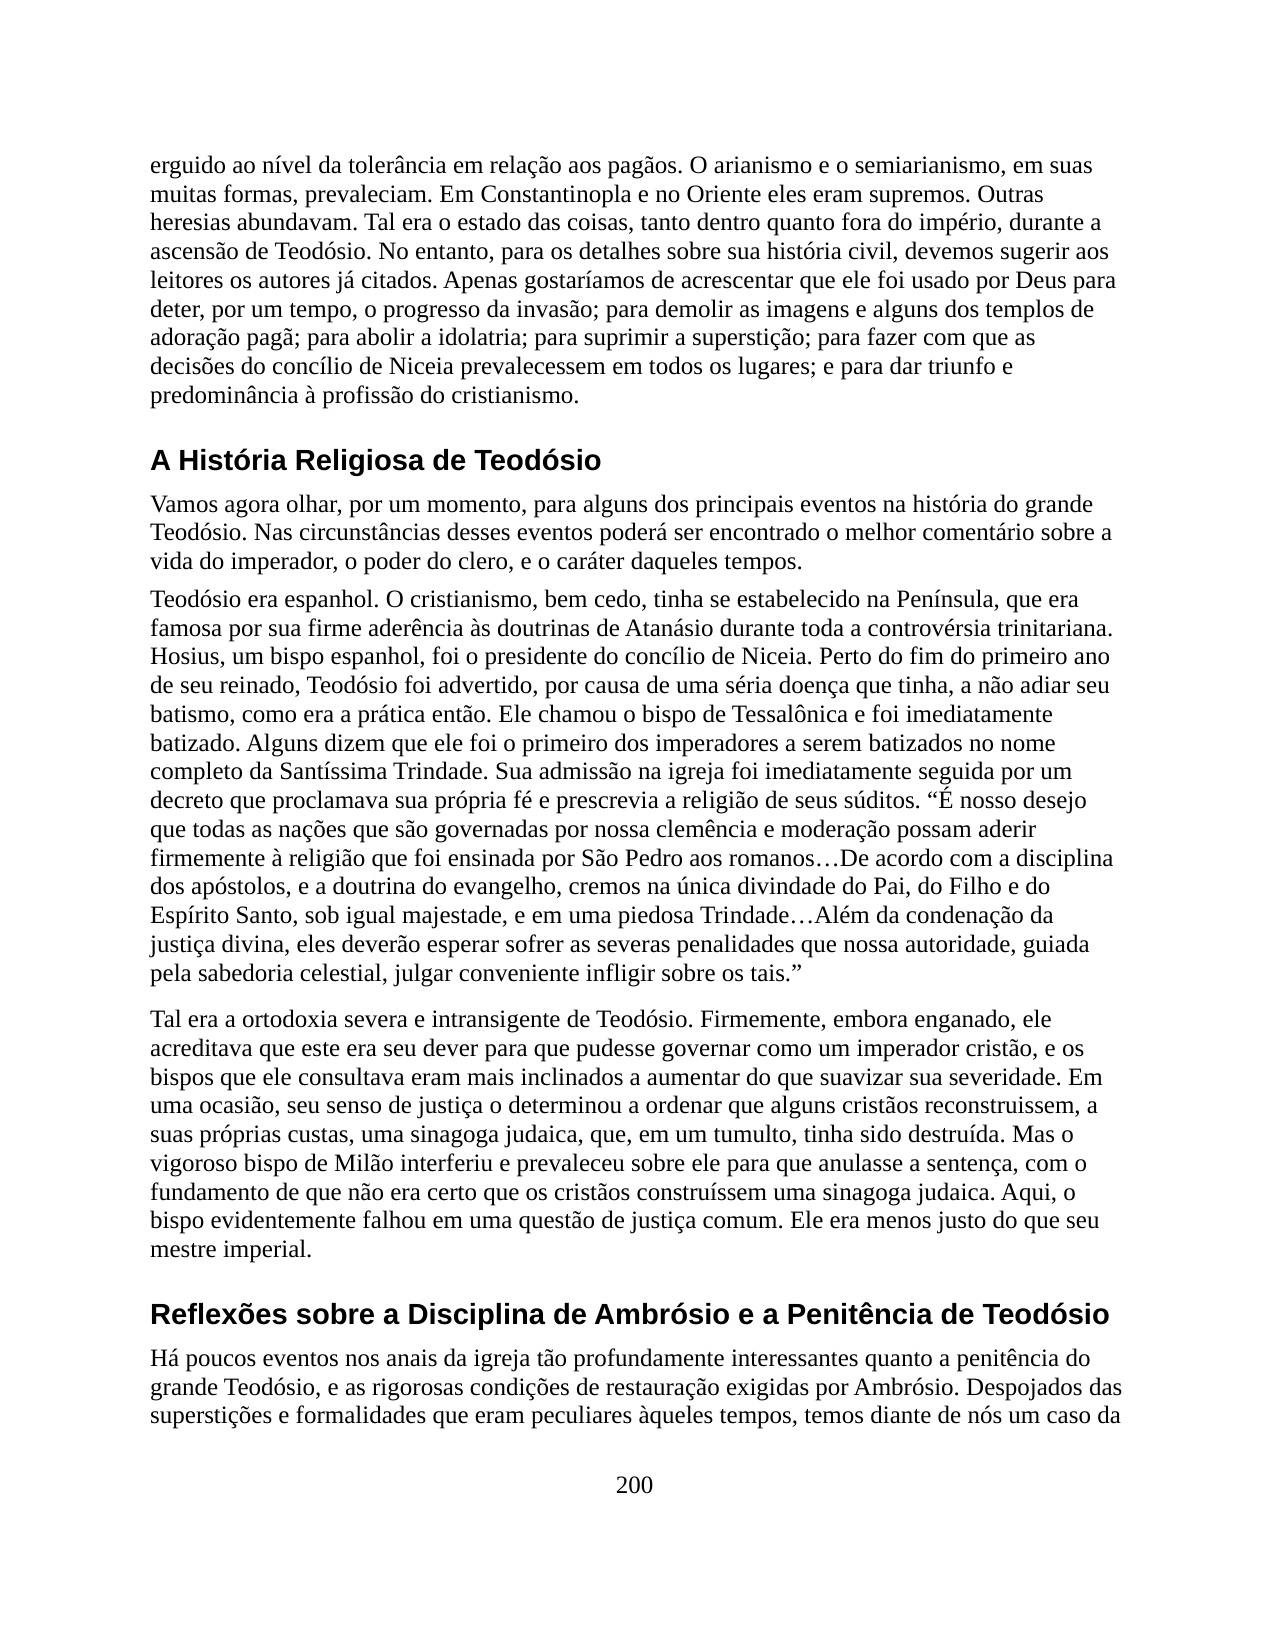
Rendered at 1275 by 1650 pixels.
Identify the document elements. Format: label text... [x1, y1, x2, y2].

text Vamos agora olhar, por um momento, para alguns dos principais eventos na história do grande Teodósio. Nas circunstâncias desses eventos poderá ser encontrado o melhor comentário sobre a vida do imperador, o poder do clero, e o caráter daqueles tempos. [150, 489, 1125, 575]
subtitle Reflexões sobre a Disciplina de Ambrósio e a Penitência de Teodósio [150, 1297, 1125, 1331]
text Teodósio era espanhol. O cristianismo, bem cedo, tinha se estabelecido na Península, que era famosa por sua firme aderência às doutrinas de Atanásio durante toda a controvérsia trinitariana. Hosius, um bispo espanhol, foi o presidente do concílio de Niceia. Perto do fim do primeiro ano de seu reinado, Teodósio foi advertido, por causa de uma séria doença que tinha, a não adiar seu batismo, como era a prática então. Ele chamou o bispo de Tessalônica e foi imediatamente batizado. Alguns dizem que ele foi o primeiro dos imperadores a serem batizados no nome completo da Santíssima Trindade. Sua admissão na igreja foi imediatamente seguida por um decreto que proclamava sua própria fé e prescrevia a religião de seus súditos. “É nosso desejo que todas as nações que são governadas por nossa clemência e moderação possam aderir firmemente à religião que foi ensinada por São Pedro aos romanos…De acordo com a disciplina dos apóstolos, e a doutrina do evangelho, cremos na única divindade do Pai, do Filho e do Espírito Santo, sob igual majestade, e em uma piedosa Trindade…Além da condenação da justiça divina, eles deverão esperar sofrer as severas penalidades que nossa autoridade, guiada pela sabedoria celestial, julgar conveniente infligir sobre os tais.” [150, 584, 1125, 986]
text erguido ao nível da tolerância em relação aos pagãos. O arianismo e o semiarianismo, em suas muitas formas, prevaleciam. Em Constantinopla e no Oriente eles eram supremos. Outras heresias abundavam. Tal era o estado das coisas, tanto dentro quanto fora do império, durante a ascensão de Teodósio. No entanto, para os detalhes sobre sua história civil, devemos sugerir aos leitores os autores já citados. Apenas gostaríamos de acrescentar que ele foi usado por Deus para deter, por um tempo, o progresso da invasão; para demolir as imagens e alguns dos templos de adoração pagã; para abolir a idolatria; para suprimir a superstição; para fazer com que as decisões do concílio de Niceia prevalecessem em todos os lugares; e para dar triunfo e predominância à profissão do cristianismo. [150, 150, 1125, 409]
text Tal era a ortodoxia severa e intransigente de Teodósio. Firmemente, embora enganado, ele acreditava que este era seu dever para que pudesse governar como um imperador cristão, e os bispos que ele consultava eram mais inclinados a aumentar do que suavizar sua severidade. Em uma ocasião, seu senso de justiça o determinou a ordenar que alguns cristãos reconstruissem, a suas próprias custas, uma sinagoga judaica, que, em um tumulto, tinha sido destruída. Mas o vigoroso bispo de Milão interferiu e prevaleceu sobre ele para que anulasse a sentença, com o fundamento de que não era certo que os cristãos construíssem uma sinagoga judaica. Aqui, o bispo evidentemente falhou em uma questão de justiça comum. Ele era menos justo do que seu mestre imperial. [150, 1004, 1125, 1263]
text Há poucos eventos nos anais da igreja tão profundamente interessantes quanto a penitência do grande Teodósio, e as rigorosas condições de restauração exigidas por Ambrósio. Despojados das superstições e formalidades que eram peculiares àqueles tempos, temos diante de nós um caso da [150, 1343, 1125, 1429]
subtitle A História Religiosa de Teodósio [150, 443, 1125, 476]
